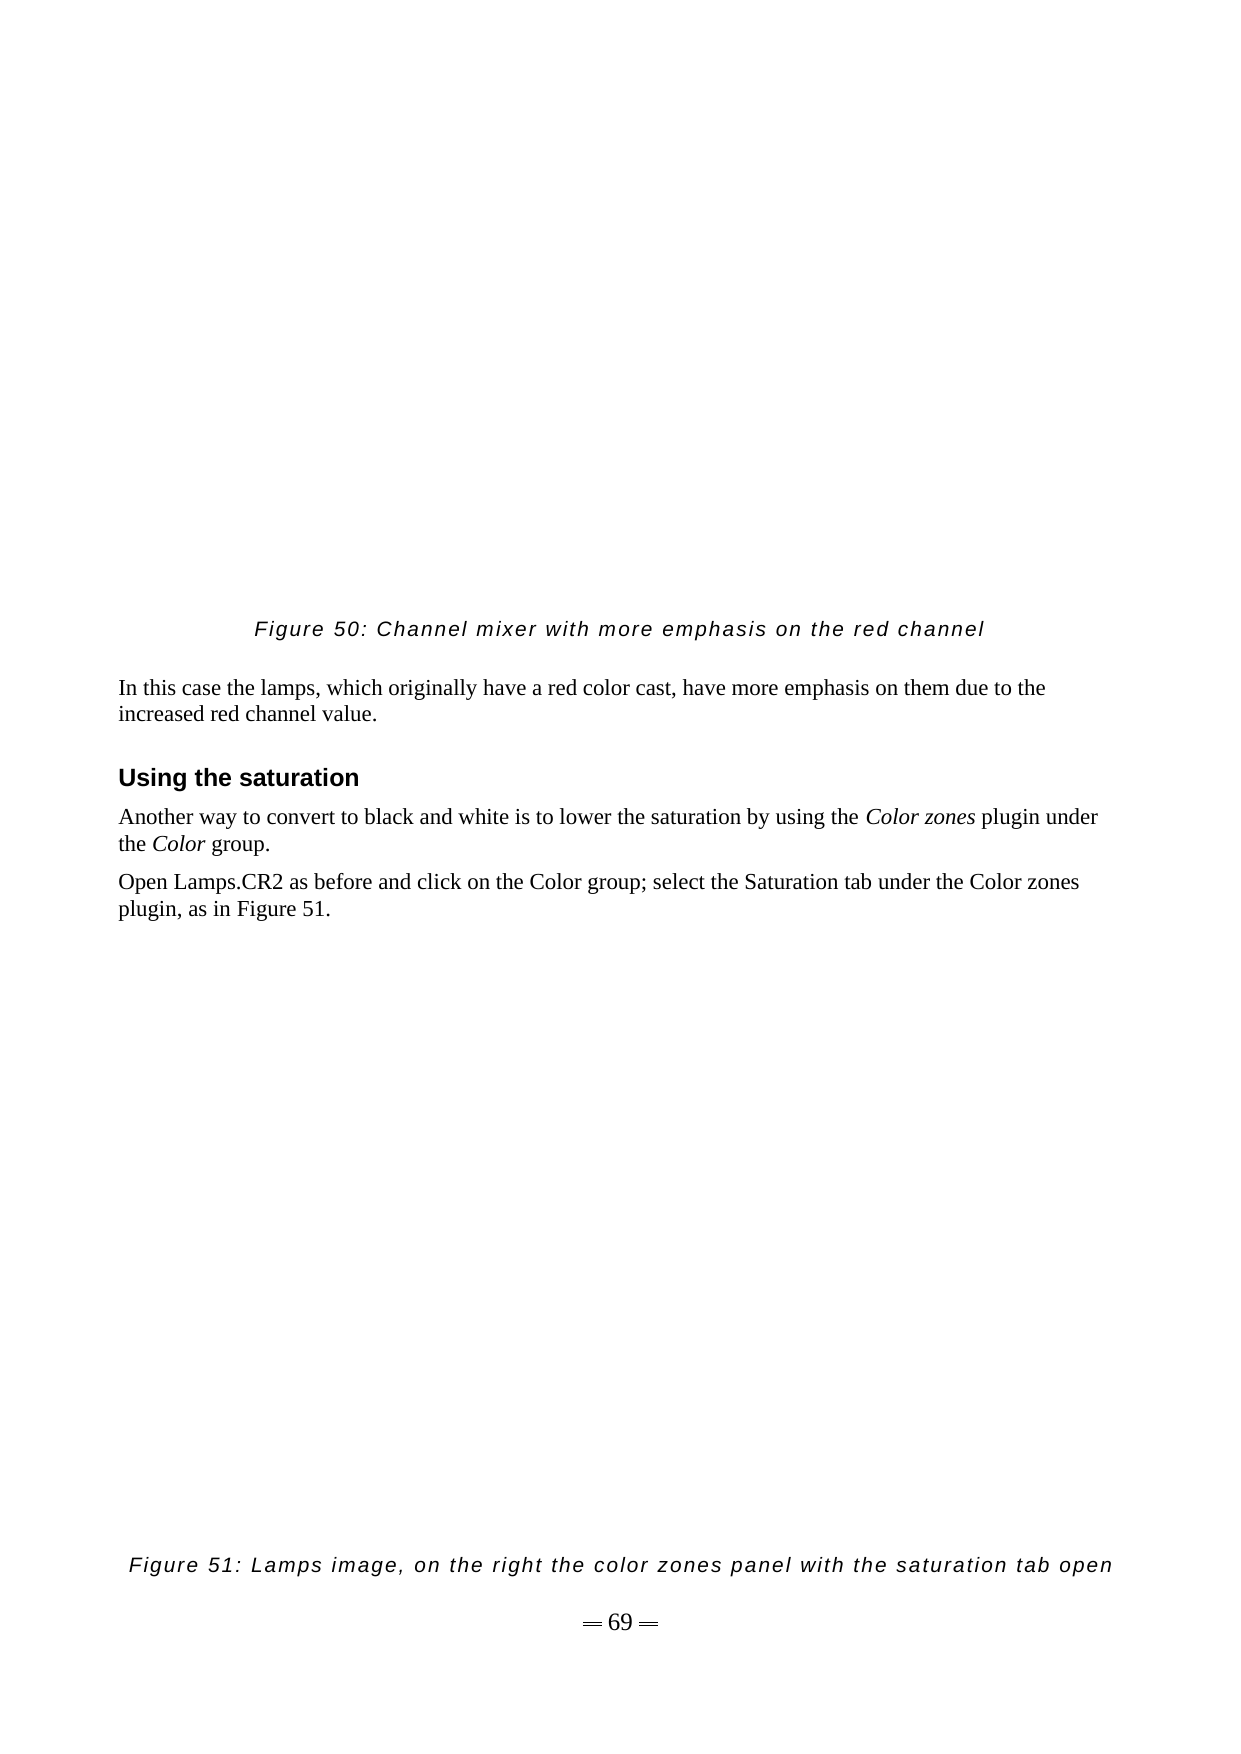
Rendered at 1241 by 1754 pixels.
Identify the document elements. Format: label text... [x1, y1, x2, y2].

text In this case the lamps, which originally have a red color cast, have more emphasis on them due to the increased red channel value. [118, 118, 1122, 727]
text Figure 50: Channel mixer with more emphasis on the red channel [247, 130, 993, 641]
text Figure 51: Lamps image, on the right the color zones panel with the saturation tab open [120, 951, 1124, 1577]
text Another way to convert to black and white is to lower the saturation by using the Color zones plugin under the Color group. [118, 803, 1122, 856]
subtitle Using the saturation [118, 763, 1122, 791]
text Open Lamps.CR2 as before and click on the Color group; select the Saturation tab under the Color zones plugin, as in Figure 51. [118, 868, 1122, 921]
text [120, 938, 1124, 951]
